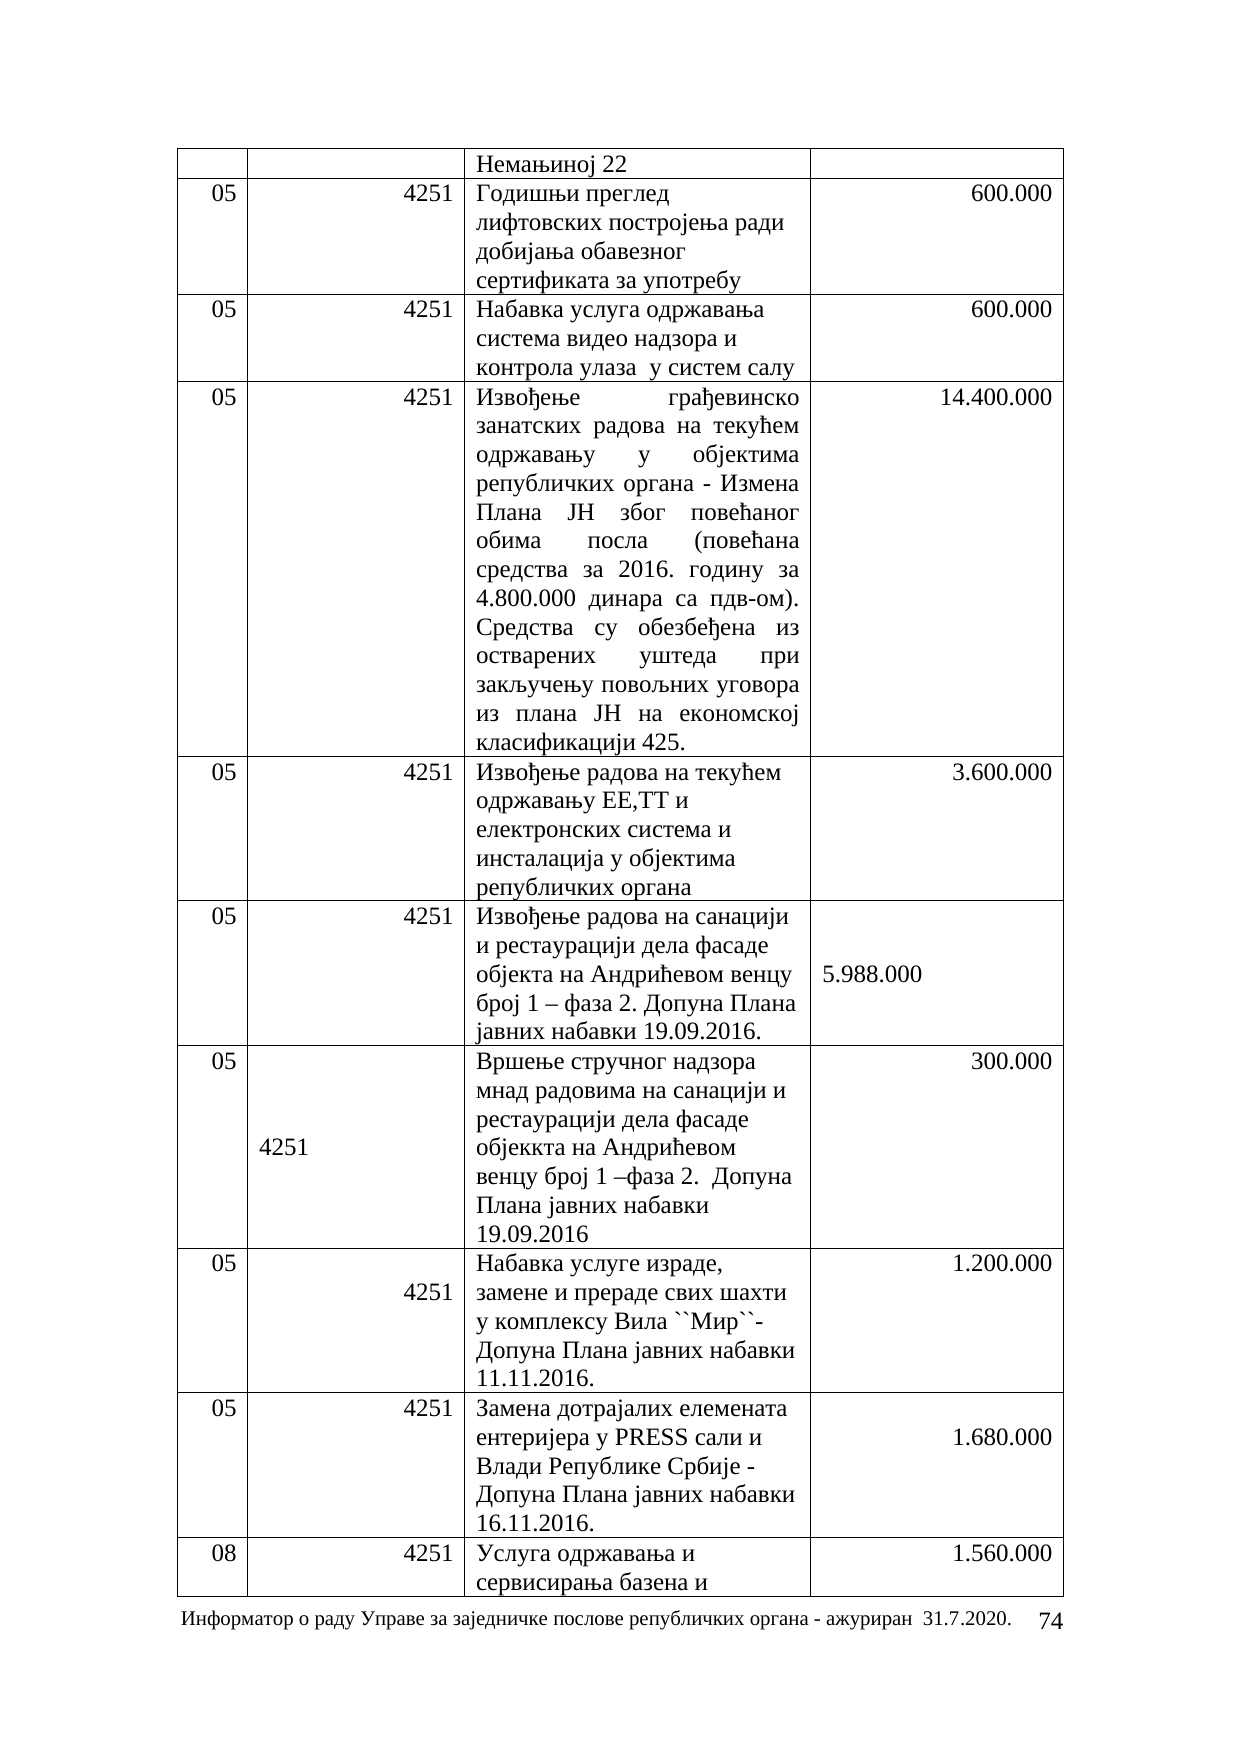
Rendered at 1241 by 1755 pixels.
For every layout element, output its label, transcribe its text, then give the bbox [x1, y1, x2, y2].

table_cell 5.988.000 [811, 901, 1063, 1045]
table_cell 4251 [248, 179, 464, 293]
table_cell Замена дотрајалих елемената ентеријера у PRESS сали и Влади Републике Србије - Допуна Плана јавних набавки 16.11.2016. [465, 1393, 810, 1537]
table_cell Извођење радова на санацији и рестаурацији дела фасаде објекта на Андрићевом венцу број 1 – фаза 2. Допуна Плана јавних набавки 19.09.2016. [465, 901, 810, 1045]
table_cell 05 [178, 901, 247, 1045]
table_cell [178, 149, 247, 177]
table_cell Вршење стручног надзора мнад радовима на санацији и рестаурацији дела фасаде објеккта на Андрићевом венцу број 1 –фаза 2. Допуна Плана јавних набавки 19.09.2016 [465, 1046, 810, 1247]
table_cell 4251 [248, 382, 464, 756]
table_cell 600.000 [811, 179, 1063, 293]
table_cell Набавка услуга одржавања система видео надзора и контрола улаза у систем салу [465, 295, 810, 381]
table_cell 4251 [248, 1538, 464, 1596]
table_cell 05 [178, 757, 247, 900]
table_cell 1.200.000 [811, 1249, 1063, 1392]
table_cell 05 [178, 1046, 247, 1247]
table_cell 4251 [248, 757, 464, 900]
table_cell 3.600.000 [811, 757, 1063, 900]
table_cell 05 [178, 179, 247, 293]
table_cell Годишњи преглед лифтовских постројења ради добијања обавезног сертификата за употребу [465, 179, 810, 293]
table_cell 1.560.000 [811, 1538, 1063, 1596]
table_cell Извођење грађевинско занатских радова на текућем одржавању у објектима републичких органа - Измена Плана ЈН због повећаног обима посла (повећана средства за 2016. годину за 4.800.000 динара са пдв-ом). Средства су обезбеђена из остварених уштеда при закључењу повољних уговора из плана ЈН на економској класификацији 425. [465, 382, 810, 756]
table_cell Услуга одржавања и сервисирања базена и [465, 1538, 810, 1596]
table_cell 4251 [248, 1249, 464, 1392]
table_cell 1.680.000 [811, 1393, 1063, 1537]
table_cell 08 [178, 1538, 247, 1596]
table_cell 05 [178, 295, 247, 381]
table_cell 05 [178, 1393, 247, 1537]
table_cell 300.000 [811, 1046, 1063, 1247]
table_cell 05 [178, 382, 247, 756]
table_cell [811, 149, 1063, 177]
table_cell 600.000 [811, 295, 1063, 381]
table_cell 05 [178, 1249, 247, 1392]
table_cell 4251 [248, 1393, 464, 1537]
table_cell 4251 [248, 295, 464, 381]
table_cell [248, 149, 464, 177]
table_cell 14.400.000 [811, 382, 1063, 756]
table_cell 4251 [248, 1046, 464, 1247]
table_cell 4251 [248, 901, 464, 1045]
table_cell Набавка услуге израде, замене и прераде свих шахти у комплексу Вила ``Мир``- Допуна Плана јавних набавки 11.11.2016. [465, 1249, 810, 1392]
table_cell Извођење радова на текућем одржавању ЕЕ,ТТ и електронских система и инсталација у објектима републичких органа [465, 757, 810, 900]
table_cell Немањиној 22 [465, 149, 810, 177]
